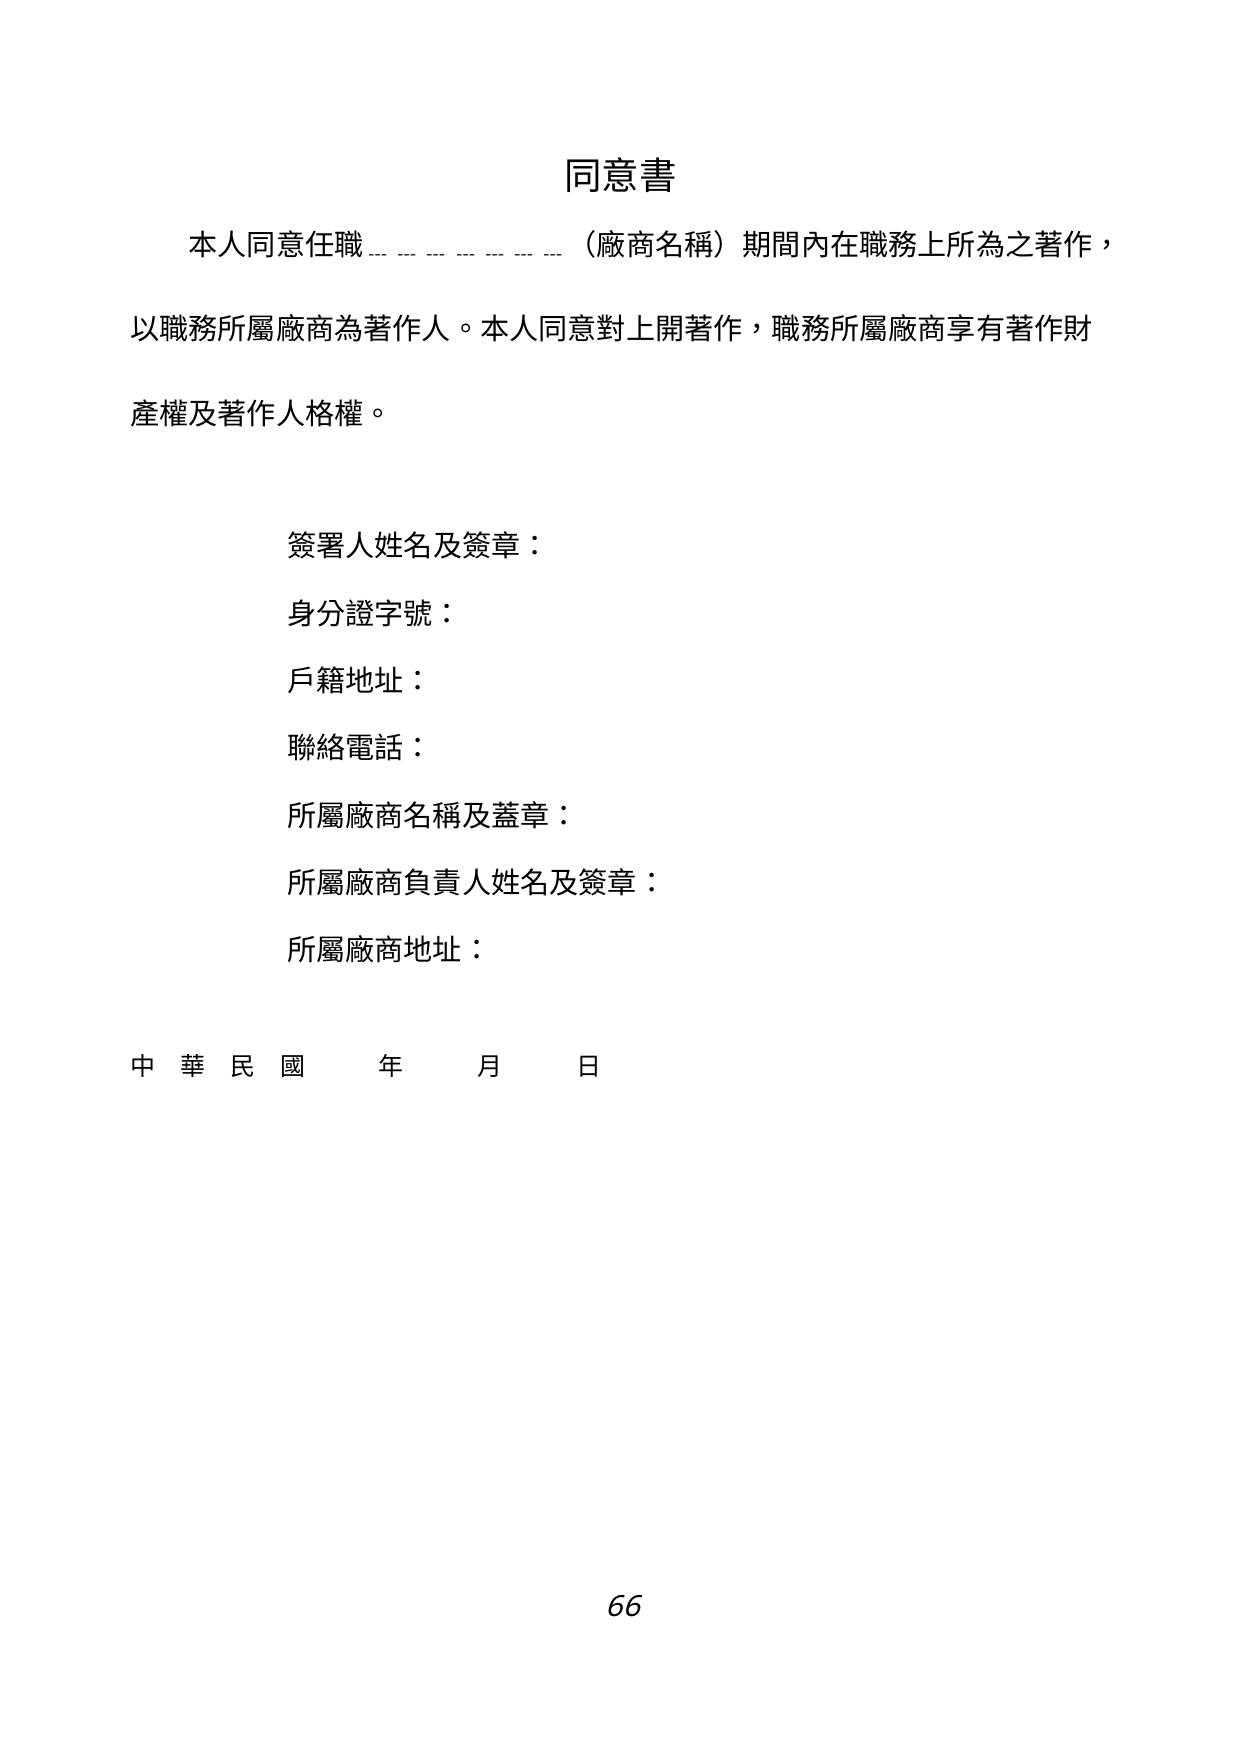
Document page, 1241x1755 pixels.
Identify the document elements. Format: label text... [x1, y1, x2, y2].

text 所屬廠商負責人姓名及簽章： [287, 859, 1096, 902]
text 聯絡電話： [287, 725, 1096, 767]
text 同意書 [130, 146, 1110, 201]
text 身分證字號： [287, 590, 1096, 633]
text 所屬廠商名稱及蓋章： [287, 792, 1096, 834]
text 本人同意任職﹍﹍﹍﹍﹍﹍﹍（廠商名稱）期間內在職務上所為之著作，以職務所屬廠商為著作人。本人同意對上開著作，職務所屬廠商享有著作財產權及著作人格權。 [130, 221, 1110, 433]
text 所屬廠商地址： [287, 927, 1096, 969]
text 中 華 民 國 年 月 日 [130, 1046, 1110, 1082]
text 戶籍地址： [287, 658, 1096, 700]
text 簽署人姓名及簽章： [287, 523, 1096, 565]
